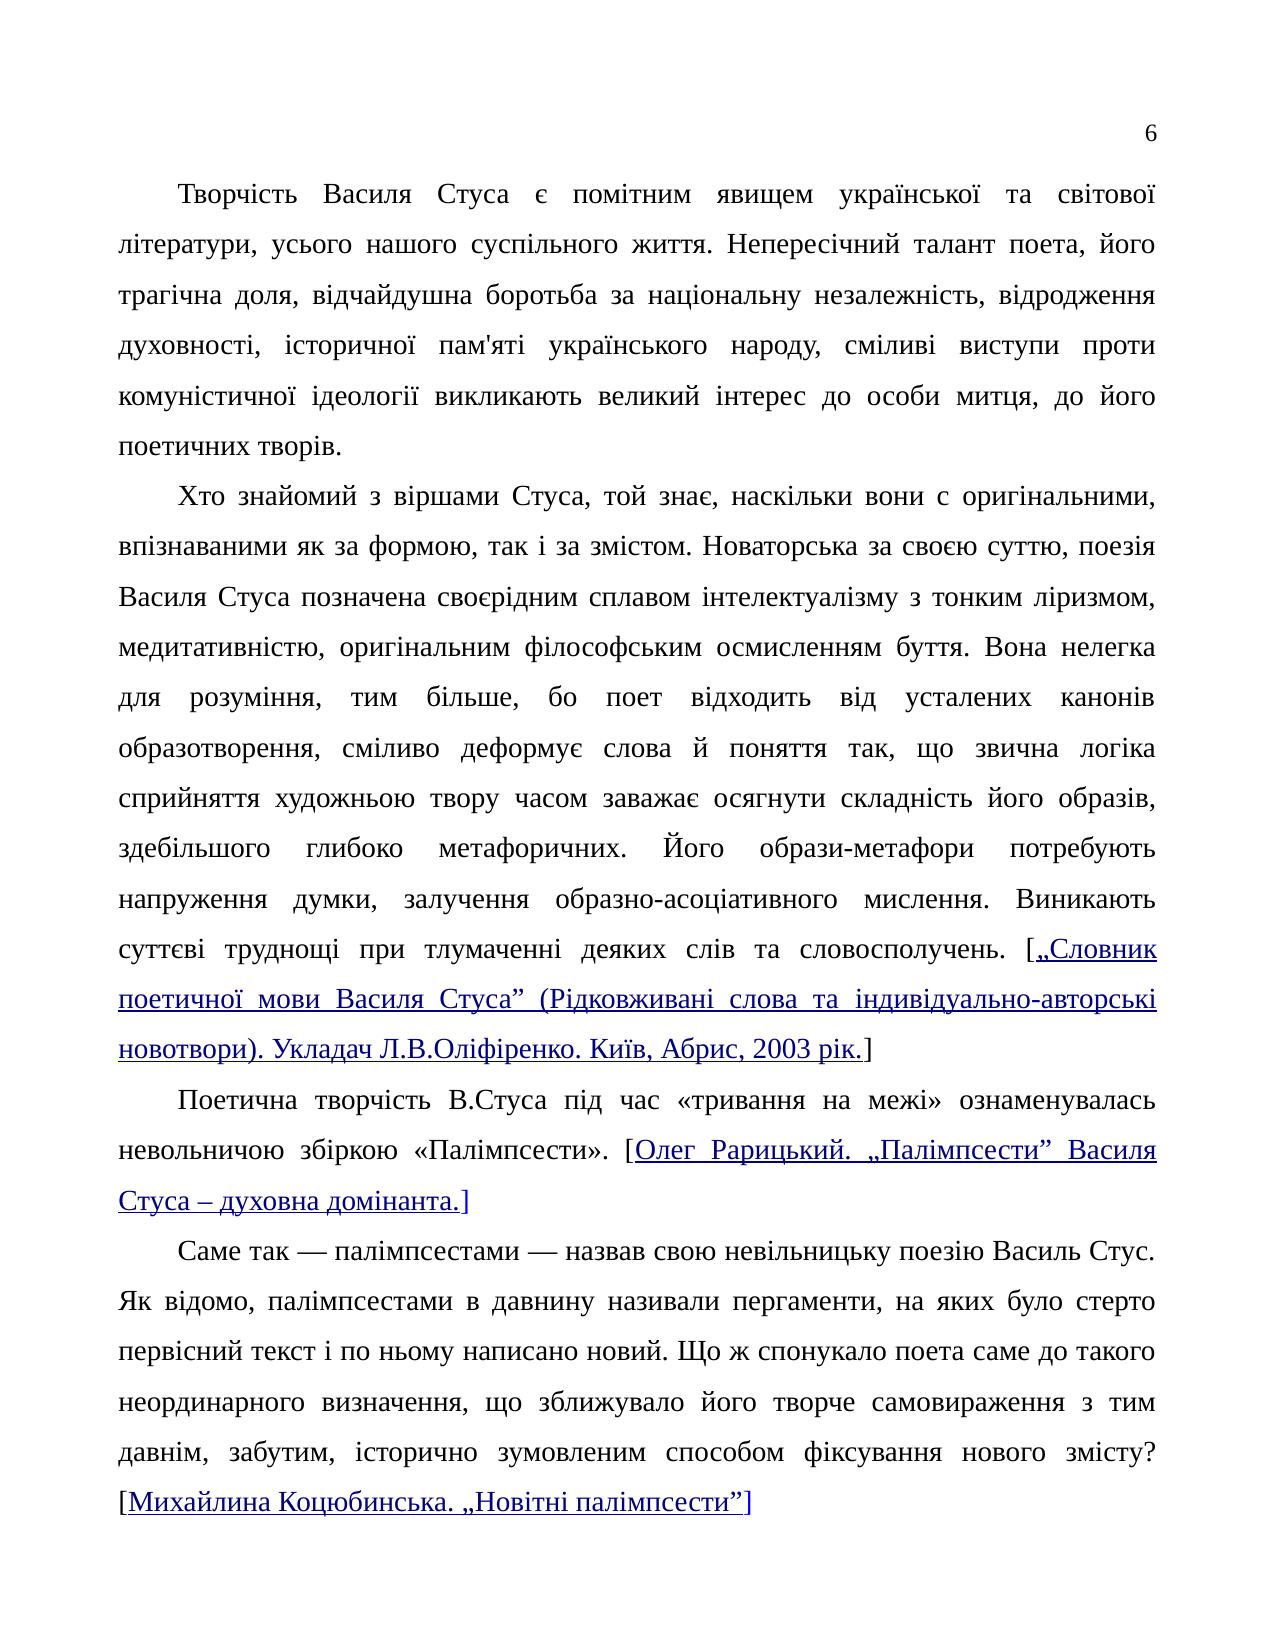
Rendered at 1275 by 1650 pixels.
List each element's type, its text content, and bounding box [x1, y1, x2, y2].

text Поетична творчість В.Стуса під час «тривання на межі» ознаменувалась невольничою збіркою «Палімпсести». [Олег Рарицький. „Палімпсести” Василя Стуса – духовна домінанта.] [118, 1082, 1157, 1216]
text Творчість Василя Стуса є помітним явищем української та світової літератури, усього нашого суспільного життя. Непересічний талант поета, його трагічна доля, відчайдушна боротьба за національну незалежність, відродження духовності, історичної пам'яті українського народу, сміливі виступи проти комуністичної ідеології викликають великий інтерес до особи митця, до його поетичних творів. [118, 176, 1157, 461]
text новотвори). Укладач Л.В.Оліфіренко. Київ, Абрис, 2003 рік.] [118, 1012, 1157, 1065]
text Саме так — палімпсестами — назвав свою невільницьку поезію Василь Стус. Як відомо, палімпсестами в давнину називали пергаменти, на яких було стерто первісний текст і по ньому написано новий. Що ж спонукало поета саме до такого неординарного визначення, що зближувало його творче самовираження з тим давнім, забутим, історично зумовленим способом фіксування нового змісту? [Михайлина Коцюбинська. „Новітні палімпсести”] [118, 1233, 1157, 1518]
text Хто знайомий з віршами Стуса, той знає, наскільки вони с оригінальними, впізнаваними як за формою, так і за змістом. Новаторська за своєю суттю, поезія Василя Стуса позначена своєрідним сплавом інтелектуалізму з тонким ліризмом, медитативністю, оригінальним філософським осмисленням буття. Вона нелегка для розуміння, тим більше, бо поет відходить від усталених канонів образотворення, сміливо деформує слова й поняття так, що звична логіка сприйняття художньою твору часом заважає осягнути складність його образів, здебільшого глибоко метафоричних. Його образи-метафори потребують напруження думки, залучення образно-асоціативного мислення. Виникають суттєві труднощі при тлумаченні деяких слів та словосполучень. [„Словник поетичної мови Василя Стуса” (Рідковживані слова та індивідуально-авторські [118, 478, 1157, 1010]
